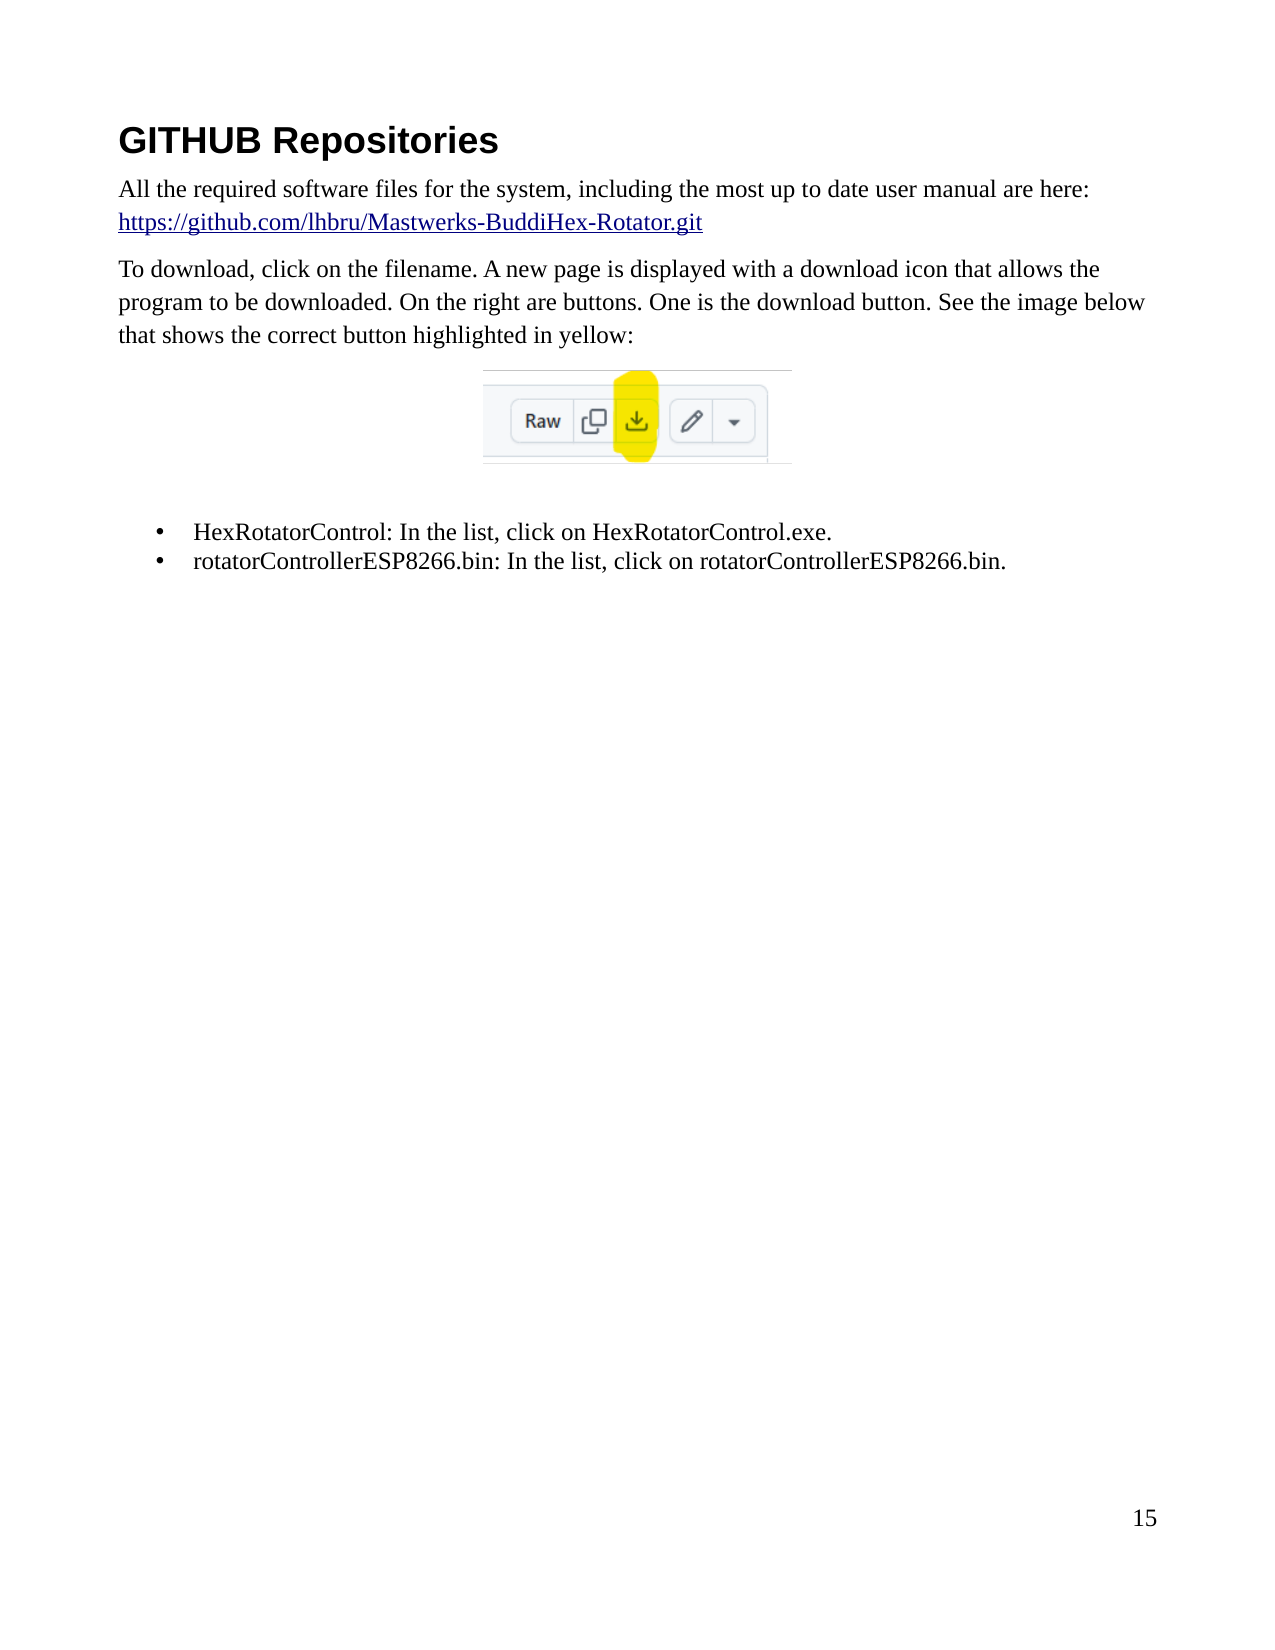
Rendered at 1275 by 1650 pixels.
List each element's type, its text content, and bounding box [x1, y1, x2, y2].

text To download, click on the filename. A new page is displayed with a download icon that allows the program to be downloaded. On the right are buttons. One is the download button. See the image below that shows the correct button highlighted in yellow: [118, 254, 1157, 349]
text All the required software files for the system, including the most up to date user manual are here: https://github.com/lhbru/Mastwerks-BuddiHex-Rotator.git [118, 174, 1157, 236]
picture [483, 368, 792, 466]
list HexRotatorControl: In the list, click on HexRotatorControl.exe. [156, 517, 1157, 546]
subtitle GITHUB Repositories [118, 118, 1157, 161]
list rotatorControllerESP8266.bin: In the list, click on rotatorControllerESP8266.bin. [156, 546, 1157, 575]
